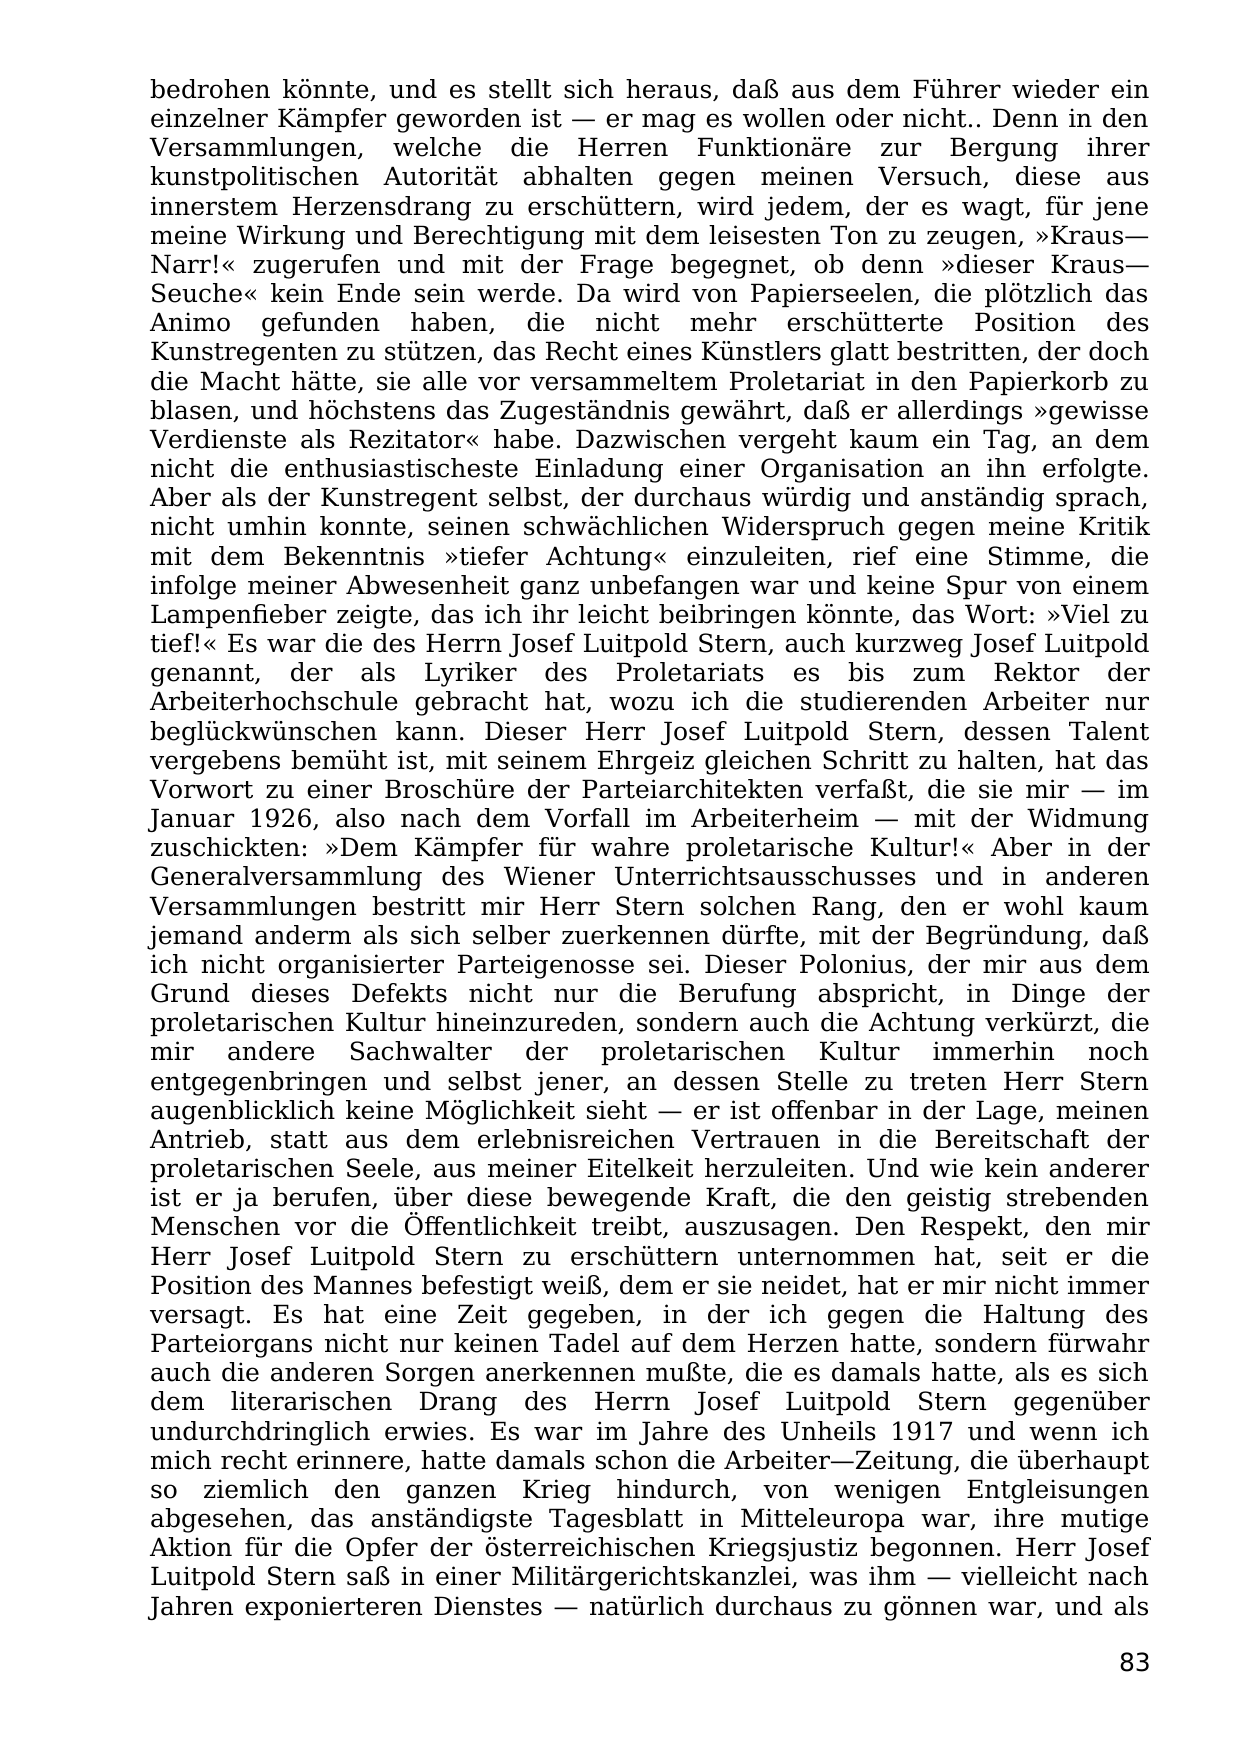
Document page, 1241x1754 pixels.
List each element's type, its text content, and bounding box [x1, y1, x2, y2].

text bedrohen könnte, und es stellt sich heraus, daß aus dem Führer wieder ein einzelner Kämpfer geworden ist — er mag es wollen oder nicht.. Denn in den Versammlungen, welche die Herren Funktionäre zur Bergung ihrer kunstpolitischen Autorität abhalten gegen meinen Versuch, diese aus innerstem Herzensdrang zu erschüttern, wird jedem, der es wagt, für jene meine Wirkung und Berechtigung mit dem leisesten Ton zu zeugen, »Kraus—Narr!« zugerufen und mit der Frage begegnet, ob denn »dieser Kraus—Seuche« kein Ende sein werde. Da wird von Papierseelen, die plötzlich das Animo gefunden haben, die nicht mehr erschütterte Position des Kunstregenten zu stützen, das Recht eines Künstlers glatt bestritten, der doch die Macht hätte, sie alle vor versammeltem Proletariat in den Papierkorb zu blasen, und höchstens das Zugeständnis gewährt, daß er allerdings »gewisse Verdienste als Rezitator« habe. Dazwischen vergeht kaum ein Tag, an dem nicht die enthusiastischeste Einladung einer Organisation an ihn erfolgte. Aber als der Kunstregent selbst, der durchaus würdig und anständig sprach, nicht umhin konnte, seinen schwächlichen Widerspruch gegen meine Kritik mit dem Bekenntnis »tiefer Achtung« einzuleiten, rief eine Stimme, die infolge meiner Abwesenheit ganz unbefangen war und keine Spur von einem Lampenfieber zeigte, das ich ihr leicht beibringen könnte, das Wort: »Viel zu tief!« Es war die des Herrn Josef Luitpold Stern, auch kurzweg Josef Luitpold genannt, der als Lyriker des Proletariats es bis zum Rektor der Arbeiterhochschule gebracht hat, wozu ich die studierenden Arbeiter nur beglückwünschen kann. Dieser Herr Josef Luitpold Stern, dessen Talent vergebens bemüht ist, mit seinem Ehrgeiz gleichen Schritt zu halten, hat das Vorwort zu einer Broschüre der Parteiarchitekten verfaßt, die sie mir — im Januar 1926, also nach dem Vorfall im Arbeiterheim — mit der Widmung zuschickten: »Dem Kämpfer für wahre proletarische Kultur!« Aber in der Generalversammlung des Wiener Unterrichtsausschusses und in anderen Versammlungen bestritt mir Herr Stern solchen Rang, den er wohl kaum jemand anderm als sich selber zuerkennen dürfte, mit der Begründung, daß ich nicht organisierter Parteigenosse sei. Dieser Polonius, der mir aus dem Grund dieses Defekts nicht nur die Berufung abspricht, in Dinge der proletarischen Kultur hineinzureden, sondern auch die Achtung verkürzt, die mir andere Sachwalter der proletarischen Kultur immerhin noch entgegenbringen und selbst jener, an dessen Stelle zu treten Herr Stern augenblicklich keine Möglichkeit sieht — er ist offenbar in der Lage, meinen Antrieb, statt aus dem erlebnisreichen Vertrauen in die Bereitschaft der proletarischen Seele, aus meiner Eitelkeit herzuleiten. Und wie kein anderer ist er ja berufen, über diese bewegende Kraft, die den geistig strebenden Menschen vor die Öffentlichkeit treibt, auszusagen. Den Respekt, den mir Herr Josef Luitpold Stern zu erschüttern unternommen hat, seit er die Position des Mannes befestigt weiß, dem er sie neidet, hat er mir nicht immer versagt. Es hat eine Zeit gegeben, in der ich gegen die Haltung des Parteiorgans nicht nur keinen Tadel auf dem Herzen hatte, sondern fürwahr auch die anderen Sorgen anerkennen mußte, die es damals hatte, als es sich dem literarischen Drang des Herrn Josef Luitpold Stern gegenüber undurchdringlich erwies. Es war im Jahre des Unheils 1917 und wenn ich mich recht erinnere, hatte damals schon die Arbeiter—Zeitung, die überhaupt so ziemlich den ganzen Krieg hindurch, von wenigen Entgleisungen abgesehen, das anständigste Tagesblatt in Mitteleuropa war, ihre mutige Aktion für die Opfer der österreichischen Kriegsjustiz begonnen. Herr Josef Luitpold Stern saß in einer Militärgerichtskanzlei, was ihm — vielleicht nach Jahren exponierteren Dienstes — natürlich durchaus zu gönnen war, und als [150, 75, 1151, 1621]
